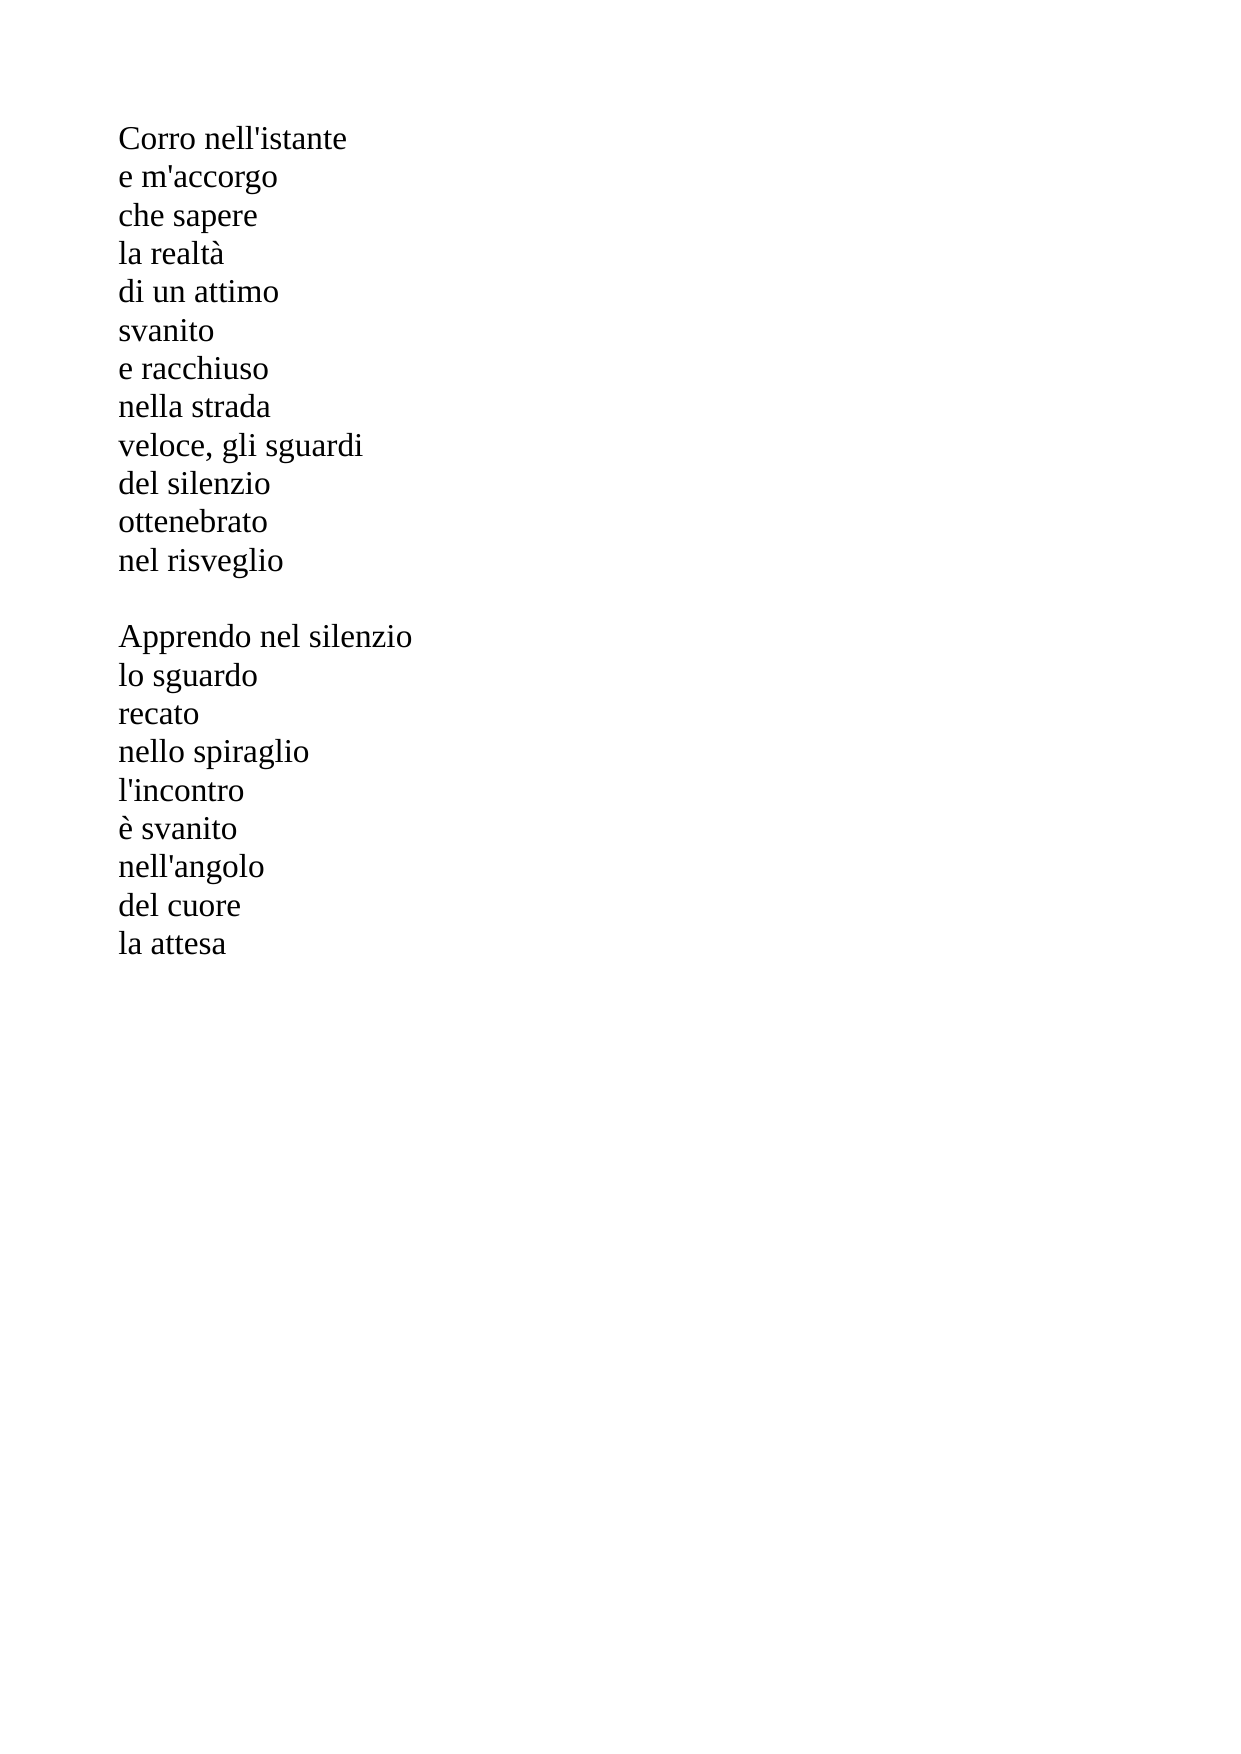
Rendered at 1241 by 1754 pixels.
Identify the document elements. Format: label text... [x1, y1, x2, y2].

text che sapere [118, 195, 1122, 233]
text di un attimo [118, 271, 1122, 310]
text Apprendo nel silenzio [118, 616, 1122, 655]
text nell'angolo [118, 846, 1122, 885]
text Corro nell'istante [118, 118, 1122, 156]
text del cuore [118, 885, 1122, 923]
text svanito [118, 310, 1122, 348]
text e m'accorgo [118, 156, 1122, 195]
text l'incontro [118, 770, 1122, 808]
text ottenebrato [118, 501, 1122, 540]
text nello spiraglio [118, 731, 1122, 770]
text la attesa [118, 923, 1122, 961]
text nel risveglio [118, 540, 1122, 578]
text e racchiuso [118, 348, 1122, 386]
text è svanito [118, 808, 1122, 846]
text veloce, gli sguardi [118, 425, 1122, 463]
text la realtà [118, 233, 1122, 271]
text lo sguardo [118, 655, 1122, 693]
text recato [118, 693, 1122, 731]
text del silenzio [118, 463, 1122, 501]
text nella strada [118, 386, 1122, 425]
